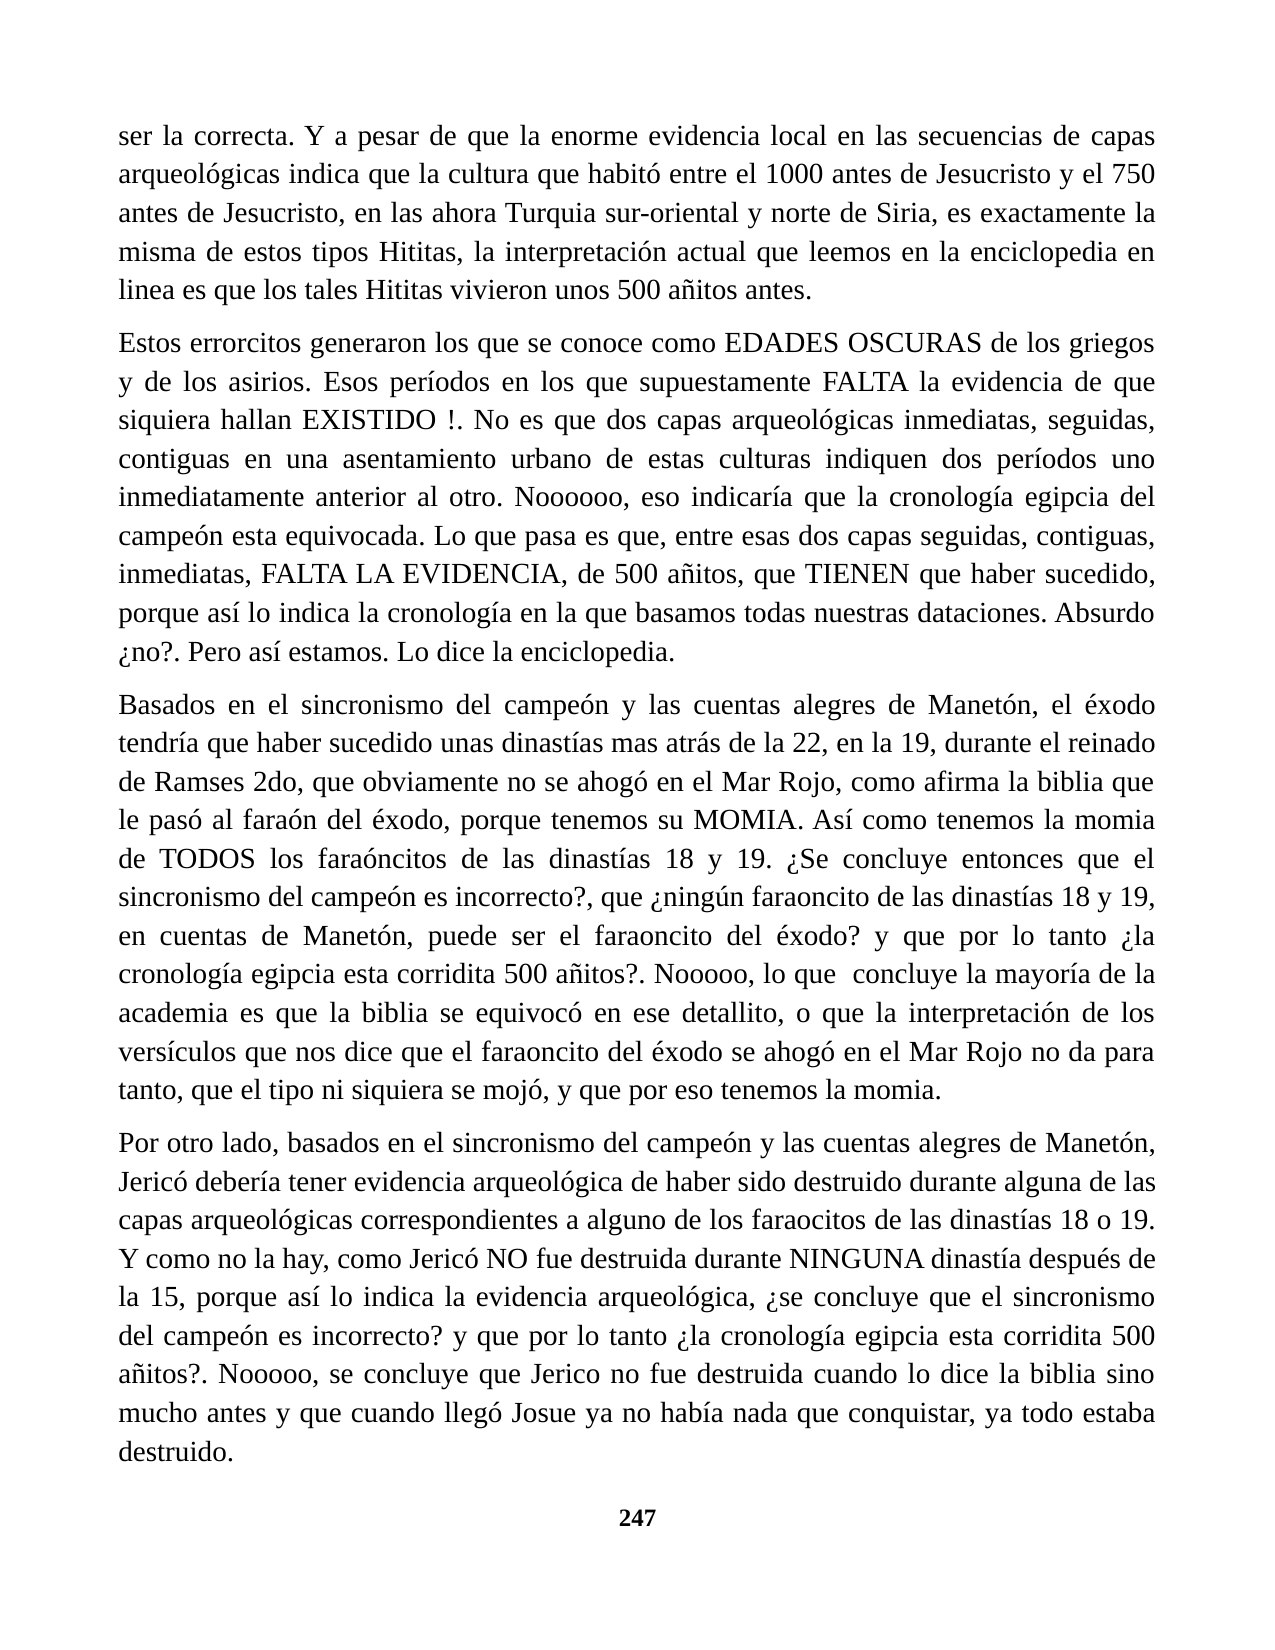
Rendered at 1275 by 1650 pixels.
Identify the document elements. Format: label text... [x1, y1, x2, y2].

text Basados en el sincronismo del campeón y las cuentas alegres de Manetón, el éxodo tendría que haber sucedido unas dinastías mas atrás de la 22, en la 19, durante el reinado de Ramses 2do, que obviamente no se ahogó en el Mar Rojo, como afirma la biblia que le pasó al faraón del éxodo, porque tenemos su MOMIA. Así como tenemos la momia de TODOS los faraóncitos de las dinastías 18 y 19. ¿Se concluye entonces que el sincronismo del campeón es incorrecto?, que ¿ningún faraoncito de las dinastías 18 y 19, en cuentas de Manetón, puede ser el faraoncito del éxodo? y que por lo tanto ¿la cronología egipcia esta corridita 500 añitos?. Nooooo, lo que concluye la mayoría de la academia es que la biblia se equivocó en ese detallito, o que la interpretación de los versículos que nos dice que el faraoncito del éxodo se ahogó en el Mar Rojo no da para tanto, que el tipo ni siquiera se mojó, y que por eso tenemos la momia. [118, 687, 1157, 1106]
text Por otro lado, basados en el sincronismo del campeón y las cuentas alegres de Manetón, Jericó debería tener evidencia arqueológica de haber sido destruido durante alguna de las capas arqueológicas correspondientes a alguno de los faraocitos de las dinastías 18 o 19. Y como no la hay, como Jericó NO fue destruida durante NINGUNA dinastía después de la 15, porque así lo indica la evidencia arqueológica, ¿se concluye que el sincronismo del campeón es incorrecto? y que por lo tanto ¿la cronología egipcia esta corridita 500 añitos?. Nooooo, se concluye que Jerico no fue destruida cuando lo dice la biblia sino mucho antes y que cuando llegó Josue ya no había nada que conquistar, ya todo estaba destruido. [118, 1125, 1157, 1467]
text ser la correcta. Y a pesar de que la enorme evidencia local en las secuencias de capas arqueológicas indica que la cultura que habitó entre el 1000 antes de Jesucristo y el 750 antes de Jesucristo, en las ahora Turquia sur-oriental y norte de Siria, es exactamente la misma de estos tipos Hititas, la interpretación actual que leemos en la enciclopedia en linea es que los tales Hititas vivieron unos 500 añitos antes. [118, 118, 1157, 306]
text Estos errorcitos generaron los que se conoce como EDADES OSCURAS de los griegos y de los asirios. Esos períodos en los que supuestamente FALTA la evidencia de que siquiera hallan EXISTIDO !. No es que dos capas arqueológicas inmediatas, seguidas, contiguas en una asentamiento urbano de estas culturas indiquen dos períodos uno inmediatamente anterior al otro. Noooooo, eso indicaría que la cronología egipcia del campeón esta equivocada. Lo que pasa es que, entre esas dos capas seguidas, contiguas, inmediatas, FALTA LA EVIDENCIA, de 500 añitos, que TIENEN que haber sucedido, porque así lo indica la cronología en la que basamos todas nuestras dataciones. Absurdo ¿no?. Pero así estamos. Lo dice la enciclopedia. [118, 325, 1157, 667]
